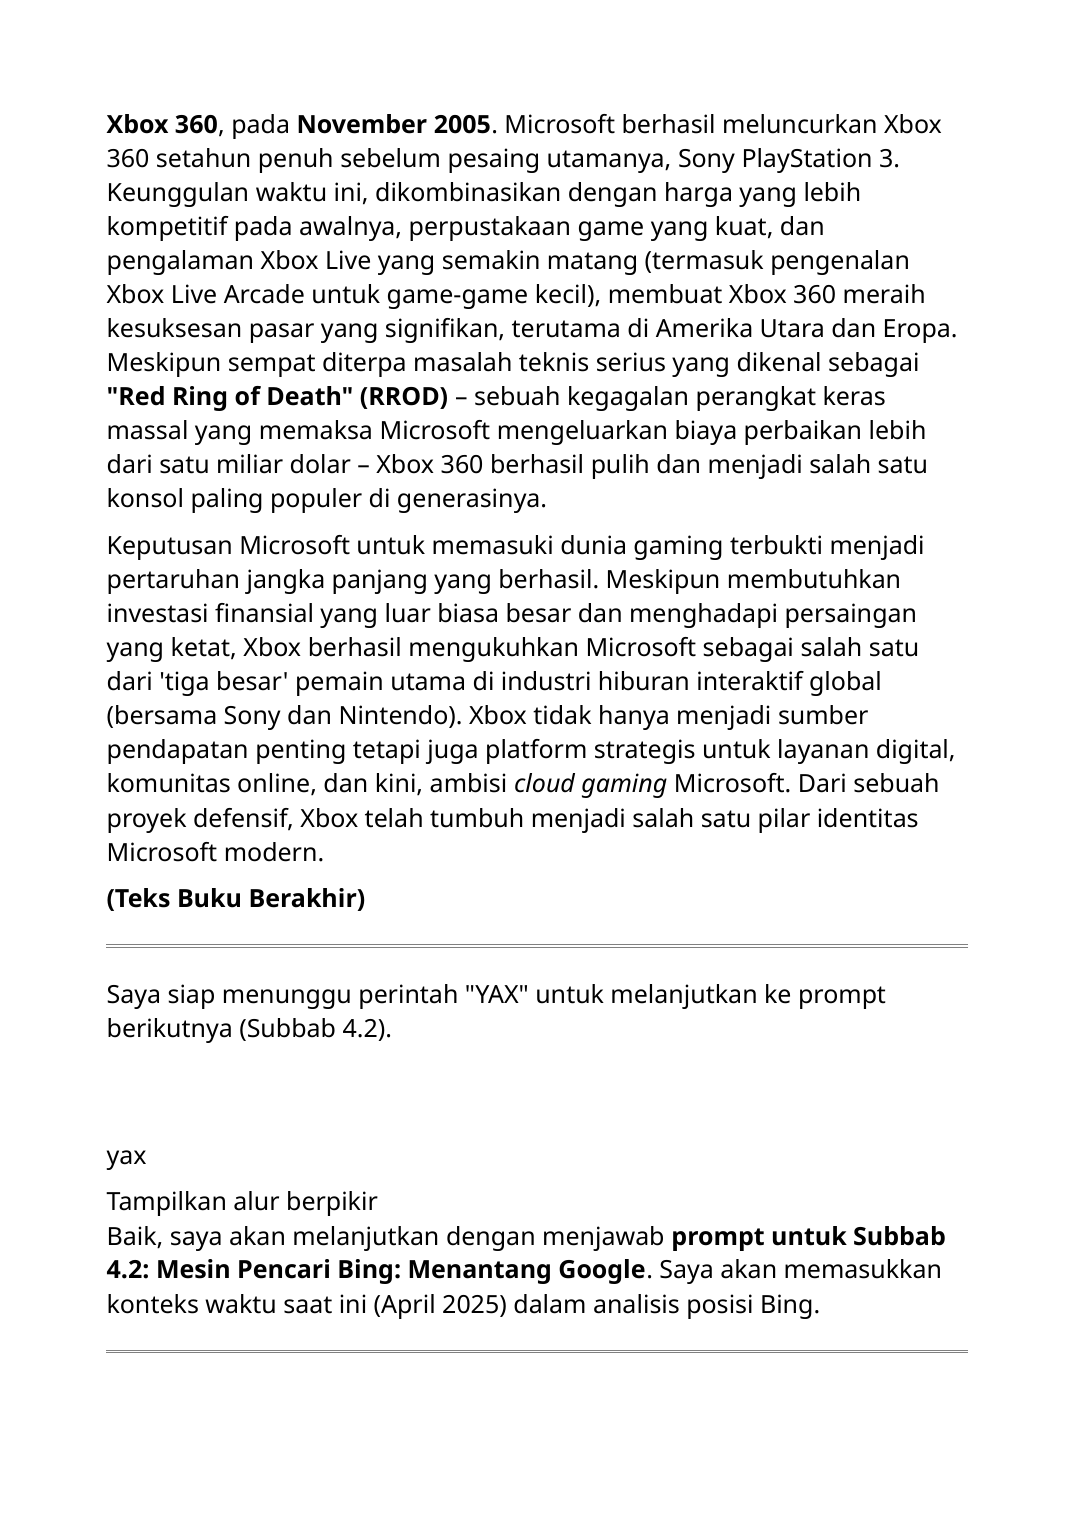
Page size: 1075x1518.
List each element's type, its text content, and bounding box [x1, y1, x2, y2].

text Baik, saya akan melanjutkan dengan menjawab prompt untuk Subbab 4.2: Mesin Pencari Bing: Menantang Google. Saya akan memasukkan konteks waktu saat ini (April 2025) dalam analisis posisi Bing. [106, 1218, 968, 1320]
text Xbox 360, pada November 2005. Microsoft berhasil meluncurkan Xbox 360 setahun penuh sebelum pesaing utamanya, Sony PlayStation 3. Keunggulan waktu ini, dikombinasikan dengan harga yang lebih kompetitif pada awalnya, perpustakaan game yang kuat, dan pengalaman Xbox Live yang semakin matang (termasuk pengenalan Xbox Live Arcade untuk game-game kecil), membuat Xbox 360 meraih kesuksesan pasar yang signifikan, terutama di Amerika Utara dan Eropa. Meskipun sempat diterpa masalah teknis serius yang dikenal sebagai "Red Ring of Death" (RROD) – sebuah kegagalan perangkat keras massal yang memaksa Microsoft mengeluarkan biaya perbaikan lebih dari satu miliar dolar – Xbox 360 berhasil pulih dan menjadi salah satu konsol paling populer di generasinya. [106, 106, 968, 515]
text Keputusan Microsoft untuk memasuki dunia gaming terbukti menjadi pertaruhan jangka panjang yang berhasil. Meskipun membutuhkan investasi finansial yang luar biasa besar dan menghadapi persaingan yang ketat, Xbox berhasil mengukuhkan Microsoft sebagai salah satu dari 'tiga besar' pemain utama di industri hiburan interaktif global (bersama Sony dan Nintendo). Xbox tidak hanya menjadi sumber pendapatan penting tetapi juga platform strategis untuk layanan digital, komunitas online, dan kini, ambisi cloud gaming Microsoft. Dari sebuah proyek defensif, Xbox telah tumbuh menjadi salah satu pilar identitas Microsoft modern. [106, 528, 968, 868]
text Saya siap menunggu perintah "YAX" untuk melanjutkan ke prompt berikutnya (Subbab 4.2). [106, 976, 968, 1044]
text Tampilkan alur berpikir [106, 1184, 968, 1218]
text (Teks Buku Berakhir) [106, 881, 968, 915]
text yax [106, 1137, 968, 1172]
